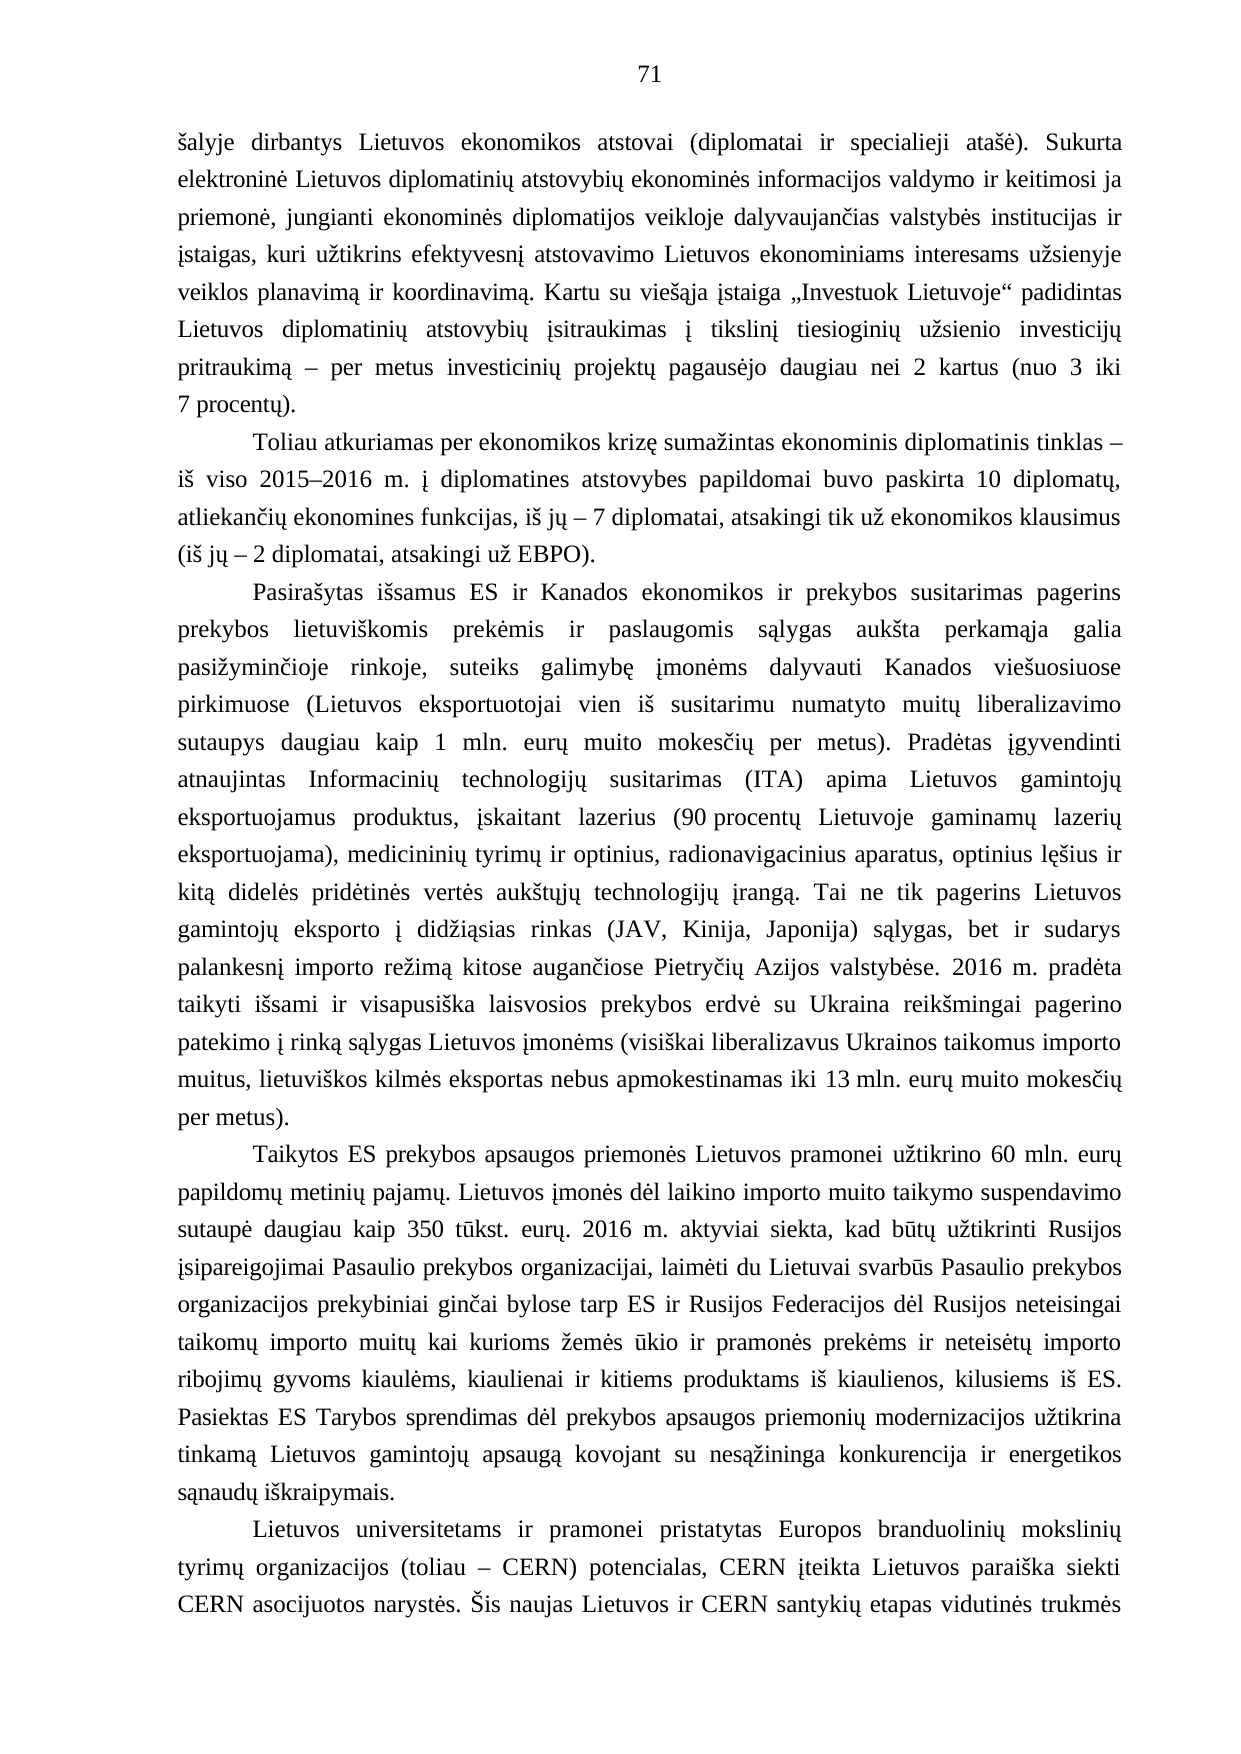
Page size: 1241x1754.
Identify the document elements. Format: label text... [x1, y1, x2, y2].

text Toliau atkuriamas per ekonomikos krizę sumažintas ekonominis diplomatinis tinklas – iš viso 2015–2016 m. į diplomatines atstovybes papildomai buvo paskirta 10 diplomatų, atliekančių ekonomines funkcijas, iš jų – 7 diplomatai, atsakingi tik už ekonomikos klausimus (iš jų – 2 diplomatai, atsakingi už EBPO). [177, 418, 1122, 568]
text Pasirašytas išsamus ES ir Kanados ekonomikos ir prekybos susitarimas pagerins prekybos lietuviškomis prekėmis ir paslaugomis sąlygas aukšta perkamąja galia pasižyminčioje rinkoje, suteiks galimybę įmonėms dalyvauti Kanados viešuosiuose pirkimuose (Lietuvos eksportuotojai vien iš susitarimu numatyto muitų liberalizavimo sutaupys daugiau kaip 1 mln. eurų muito mokesčių per metus). Pradėtas įgyvendinti atnaujintas Informacinių technologijų susitarimas (ITA) apima Lietuvos gamintojų eksportuojamus produktus, įskaitant lazerius (90 procentų Lietuvoje gaminamų lazerių eksportuojama), medicininių tyrimų ir optinius, radionavigacinius aparatus, optinius lęšius ir kitą didelės pridėtinės vertės aukštųjų technologijų įrangą. Tai ne tik pagerins Lietuvos gamintojų eksporto į didžiąsias rinkas (JAV, Kinija, Japonija) sąlygas, bet ir sudarys palankesnį importo režimą kitose augančiose Pietryčių Azijos valstybėse. 2016 m. pradėta taikyti išsami ir visapusiška laisvosios prekybos erdvė su Ukraina reikšmingai pagerino patekimo į rinką sąlygas Lietuvos įmonėms (visiškai liberalizavus Ukrainos taikomus importo muitus, lietuviškos kilmės eksportas nebus apmokestinamas iki 13 mln. eurų muito mokesčių per metus). [177, 568, 1122, 1131]
text Taikytos ES prekybos apsaugos priemonės Lietuvos pramonei užtikrino 60 mln. eurų papildomų metinių pajamų. Lietuvos įmonės dėl laikino importo muito taikymo suspendavimo sutaupė daugiau kaip 350 tūkst. eurų. 2016 m. aktyviai siekta, kad būtų užtikrinti Rusijos įsipareigojimai Pasaulio prekybos organizacijai, laimėti du Lietuvai svarbūs Pasaulio prekybos organizacijos prekybiniai ginčai bylose tarp ES ir Rusijos Federacijos dėl Rusijos neteisingai taikomų importo muitų kai kurioms žemės ūkio ir pramonės prekėms ir neteisėtų importo ribojimų gyvoms kiaulėms, kiaulienai ir kitiems produktams iš kiaulienos, kilusiems iš ES. Pasiektas ES Tarybos sprendimas dėl prekybos apsaugos priemonių modernizacijos užtikrina tinkamą Lietuvos gamintojų apsaugą kovojant su nesąžininga konkurencija ir energetikos sąnaudų iškraipymais. [177, 1131, 1122, 1506]
text Lietuvos universitetams ir pramonei pristatytas Europos branduolinių mokslinių tyrimų organizacijos (toliau – CERN) potencialas, CERN įteikta Lietuvos paraiška siekti CERN asocijuotos narystės. Šis naujas Lietuvos ir CERN santykių etapas vidutinės trukmės [177, 1506, 1122, 1618]
text šalyje dirbantys Lietuvos ekonomikos atstovai (diplomatai ir specialieji atašė). Sukurta elektroninė Lietuvos diplomatinių atstovybių ekonominės informacijos valdymo ir keitimosi ja priemonė, jungianti ekonominės diplomatijos veikloje dalyvaujančias valstybės institucijas ir įstaigas, kuri užtikrins efektyvesnį atstovavimo Lietuvos ekonominiams interesams užsienyje veiklos planavimą ir koordinavimą. Kartu su viešąja įstaiga „Investuok Lietuvoje“ padidintas Lietuvos diplomatinių atstovybių įsitraukimas į tikslinį tiesioginių užsienio investicijų pritraukimą – per metus investicinių projektų pagausėjo daugiau nei 2 kartus (nuo 3 iki 7 procentų). [177, 118, 1122, 418]
